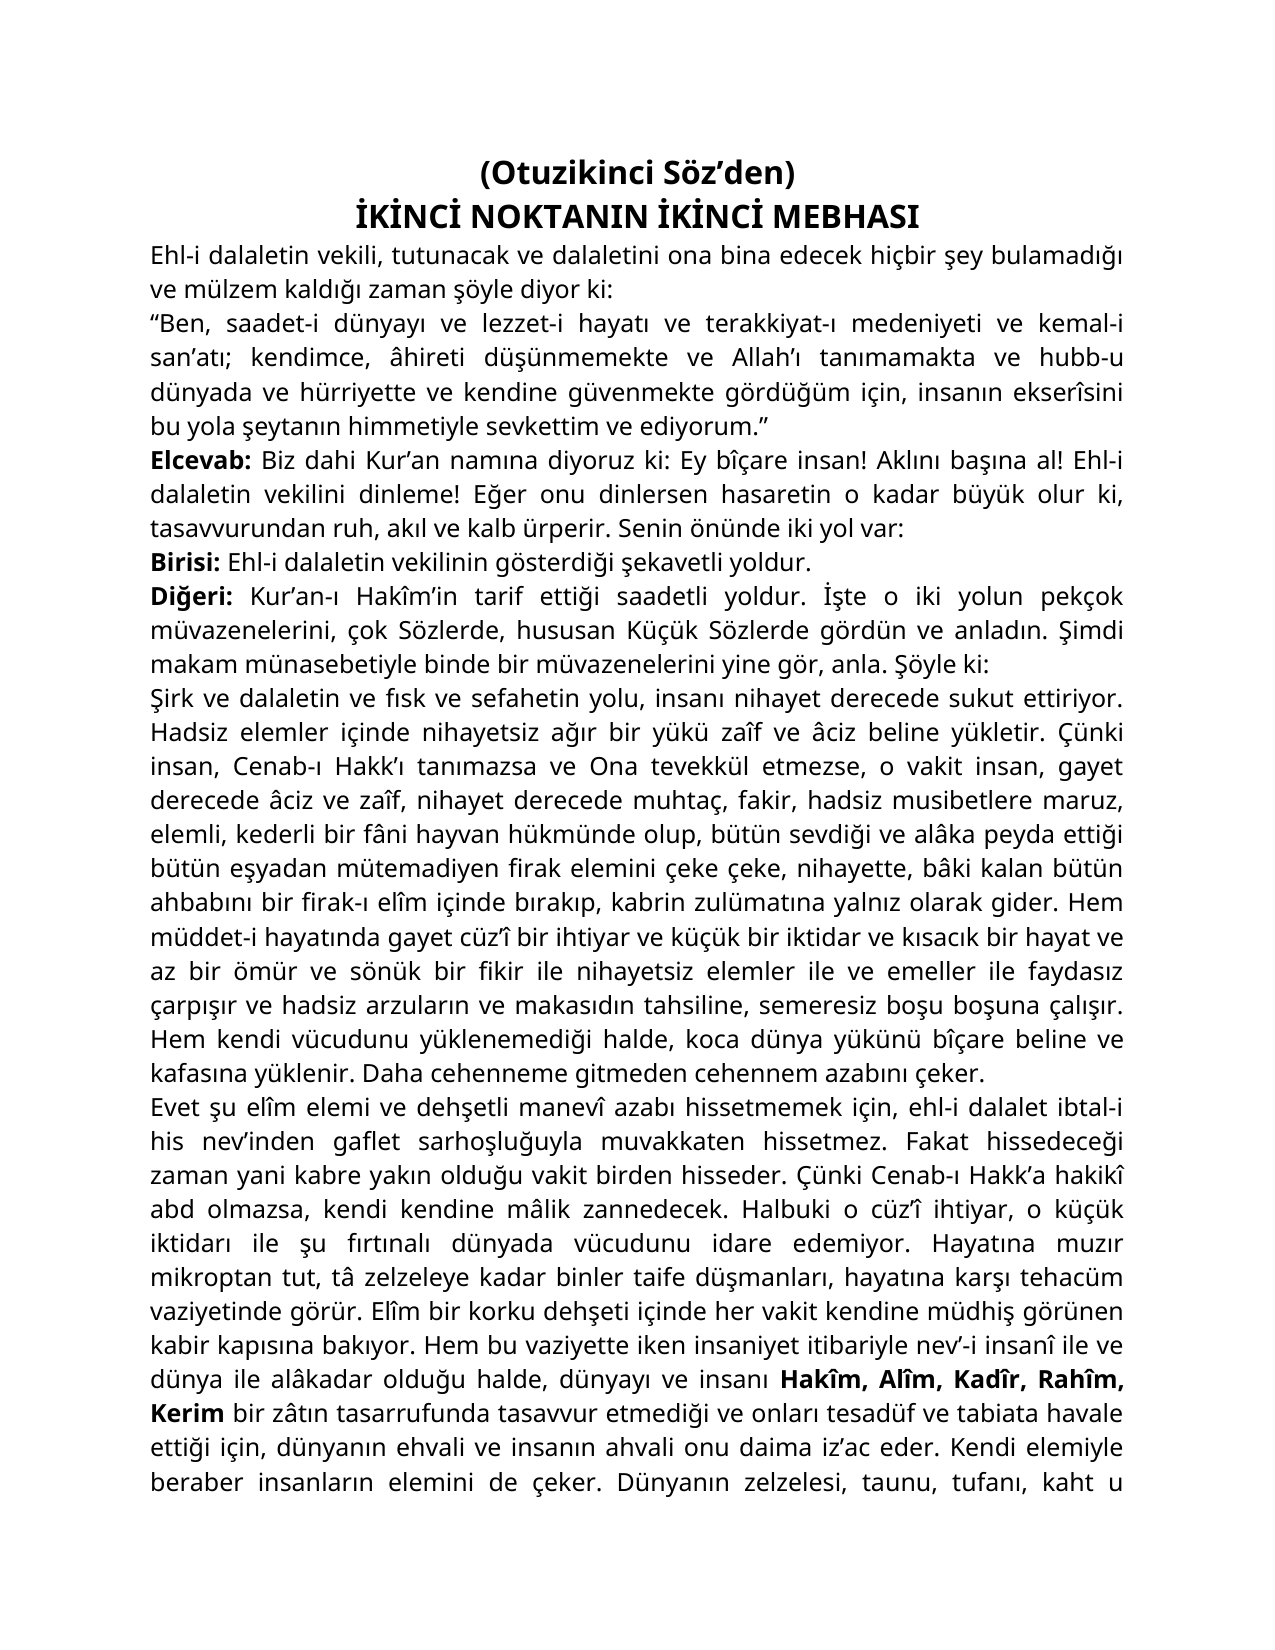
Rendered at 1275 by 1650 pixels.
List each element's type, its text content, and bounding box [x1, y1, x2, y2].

text Ehl-i dalaletin vekili, tutunacak ve dalaletini ona bina edecek hiçbir şey bulamadığı ve mülzem kaldığı zaman şöyle diyor ki: [150, 238, 1125, 306]
text “Ben, saadet-i dünyayı ve lezzet-i hayatı ve terakkiyat-ı medeniyeti ve kemal-i san’atı; kendimce, âhireti düşünmemekte ve Allah’ı tanımamakta ve hubb-u dünyada ve hürriyette ve kendine güvenmekte gördüğüm için, insanın ekserîsini bu yola şeytanın himmetiyle sevkettim ve ediyorum.” [150, 306, 1125, 442]
text Evet şu elîm elemi ve dehşetli manevî azabı hissetmemek için, ehl-i dalalet ibtal-i his nev’inden gaflet sarhoşluğuyla muvakkaten hissetmez. Fakat hissedeceği zaman yani kabre yakın olduğu vakit birden hisseder. Çünki Cenab-ı Hakk’a hakikî abd olmazsa, kendi kendine mâlik zannedecek. Halbuki o cüz’î ihtiyar, o küçük iktidarı ile şu fırtınalı dünyada vücudunu idare edemiyor. Hayatına muzır mikroptan tut, tâ zelzeleye kadar binler taife düşmanları, hayatına karşı tehacüm vaziyetinde görür. Elîm bir korku dehşeti içinde her vakit kendine müdhiş görünen kabir kapısına bakıyor. Hem bu vaziyette iken insaniyet itibariyle nev’-i insanî ile ve dünya ile alâkadar olduğu halde, dünyayı ve insanı Hakîm, Alîm, Kadîr, Rahîm, Kerim bir zâtın tasarrufunda tasavvur etmediği ve onları tesadüf ve tabiata havale ettiği için, dünyanın ehvali ve insanın ahvali onu daima iz’ac eder. Kendi elemiyle beraber insanların elemini de çeker. Dünyanın zelzelesi, taunu, tufanı, kaht u [150, 1089, 1125, 1498]
text Şirk ve dalaletin ve fısk ve sefahetin yolu, insanı nihayet derecede sukut ettiriyor. Hadsiz elemler içinde nihayetsiz ağır bir yükü zaîf ve âciz beline yükletir. Çünki insan, Cenab-ı Hakk’ı tanımazsa ve Ona tevekkül etmezse, o vakit insan, gayet derecede âciz ve zaîf, nihayet derecede muhtaç, fakir, hadsiz musibetlere maruz, elemli, kederli bir fâni hayvan hükmünde olup, bütün sevdiği ve alâka peyda ettiği bütün eşyadan mütemadiyen firak elemini çeke çeke, nihayette, bâki kalan bütün ahbabını bir firak-ı elîm içinde bırakıp, kabrin zulümatına yalnız olarak gider. Hem müddet-i hayatında gayet cüz’î bir ihtiyar ve küçük bir iktidar ve kısacık bir hayat ve az bir ömür ve sönük bir fikir ile nihayetsiz elemler ile ve emeller ile faydasız çarpışır ve hadsiz arzuların ve makasıdın tahsiline, semeresiz boşu boşuna çalışır. Hem kendi vücudunu yüklenemediği halde, koca dünya yükünü bîçare beline ve kafasına yüklenir. Daha cehenneme gitmeden cehennem azabını çeker. [150, 681, 1125, 1089]
subtitle (Otuzikinci Söz’den) İKİNCİ NOKTANIN İKİNCİ MEBHASI [150, 150, 1125, 238]
text Birisi: Ehl-i dalaletin vekilinin gösterdiği şekavetli yoldur. [150, 544, 1125, 578]
text Elcevab: Biz dahi Kur’an namına diyoruz ki: Ey bîçare insan! Aklını başına al! Ehl-i dalaletin vekilini dinleme! Eğer onu dinlersen hasaretin o kadar büyük olur ki, tasavvurundan ruh, akıl ve kalb ürperir. Senin önünde iki yol var: [150, 442, 1125, 544]
text Diğeri: Kur’an-ı Hakîm’in tarif ettiği saadetli yoldur. İşte o iki yolun pekçok müvazenelerini, çok Sözlerde, hususan Küçük Sözlerde gördün ve anladın. Şimdi makam münasebetiyle binde bir müvazenelerini yine gör, anla. Şöyle ki: [150, 578, 1125, 681]
